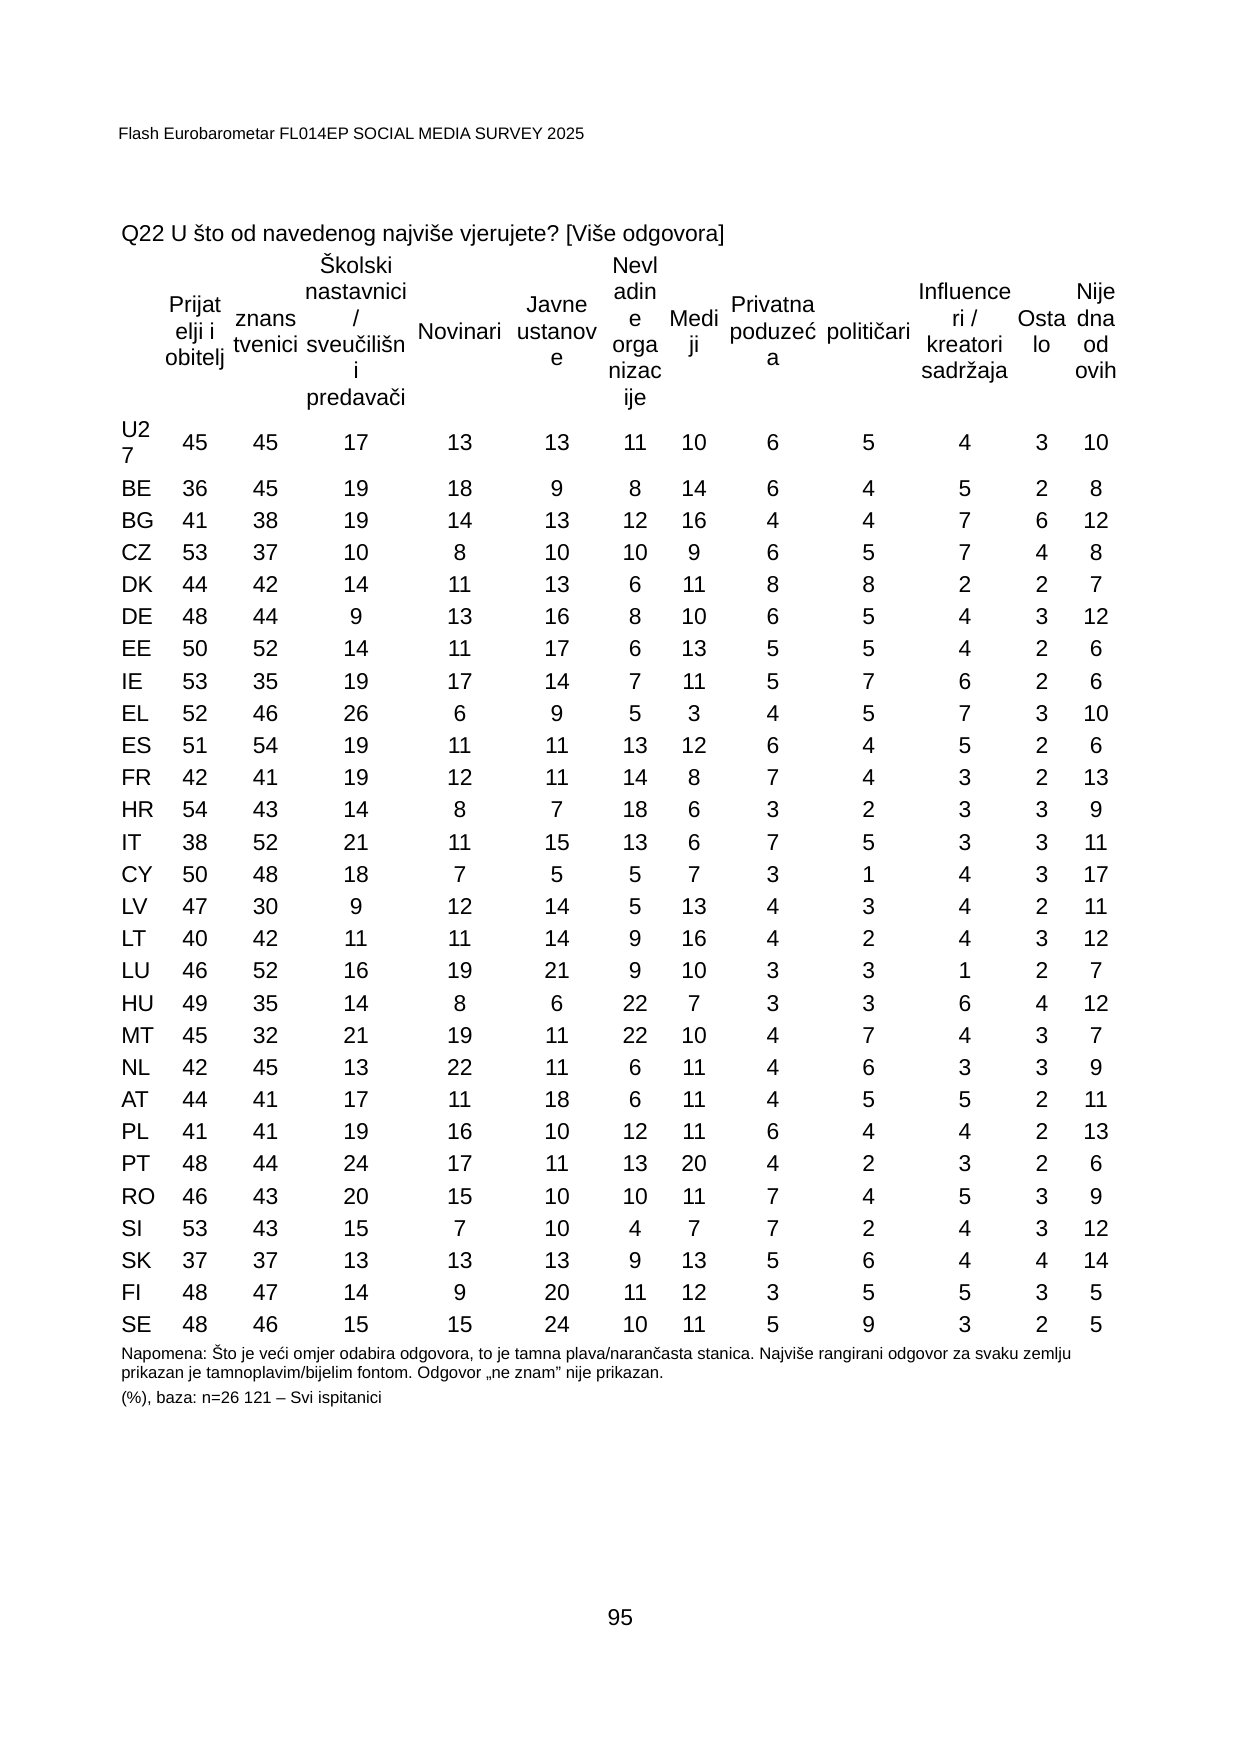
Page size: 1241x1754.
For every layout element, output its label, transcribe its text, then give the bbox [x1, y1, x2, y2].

table_cell 46 [160, 1180, 230, 1212]
table_cell EE [118, 633, 160, 665]
table_cell 5 [822, 1083, 914, 1115]
table_cell 5 [822, 826, 914, 858]
table_cell 17 [411, 665, 508, 697]
table_cell 4 [605, 1212, 665, 1244]
table_cell 6 [665, 794, 723, 826]
table_cell 47 [160, 890, 230, 922]
table_cell 9 [411, 1276, 508, 1308]
table_cell 11 [509, 729, 605, 761]
table_cell 5 [605, 697, 665, 729]
table_cell 2 [1015, 665, 1069, 697]
table_cell Školski nastavnici / sveučilišni predavači [301, 249, 411, 413]
table_cell 19 [301, 504, 411, 536]
table_cell 22 [605, 987, 665, 1019]
table_cell IE [118, 665, 160, 697]
table_cell 4 [723, 1148, 822, 1180]
table_cell 12 [605, 1115, 665, 1147]
table_cell 3 [915, 826, 1014, 858]
table_cell 5 [723, 665, 822, 697]
table_cell NL [118, 1051, 160, 1083]
table_cell 8 [723, 568, 822, 600]
table_cell 4 [915, 1115, 1014, 1147]
table_cell 9 [605, 1244, 665, 1276]
table_cell 37 [230, 1244, 301, 1276]
table_cell (%), baza: n=26 121 – Svi ispitanici [118, 1385, 1123, 1410]
table_cell 22 [605, 1019, 665, 1051]
table_cell 13 [605, 1148, 665, 1180]
table_cell 7 [822, 665, 914, 697]
table_cell 4 [915, 922, 1014, 954]
table_cell 4 [915, 633, 1014, 665]
table_cell 46 [230, 1309, 301, 1341]
table_cell 10 [509, 1180, 605, 1212]
table_cell 12 [665, 1276, 723, 1308]
table_cell 17 [509, 633, 605, 665]
table_cell 16 [411, 1115, 508, 1147]
table_cell 5 [822, 600, 914, 632]
table_cell [118, 249, 160, 413]
table_cell 8 [605, 600, 665, 632]
table_cell 6 [605, 1051, 665, 1083]
table_cell 18 [301, 858, 411, 890]
table_cell 6 [723, 729, 822, 761]
table_cell 2 [1015, 890, 1069, 922]
table_cell 2 [822, 794, 914, 826]
table_cell 37 [230, 536, 301, 568]
table_cell 5 [915, 1276, 1014, 1308]
table_cell 5 [822, 413, 914, 472]
table_cell 15 [301, 1212, 411, 1244]
table_cell 14 [509, 922, 605, 954]
table_cell 5 [723, 633, 822, 665]
table_cell 3 [723, 794, 822, 826]
table_cell 14 [665, 472, 723, 504]
table_cell 7 [915, 504, 1014, 536]
table_cell 3 [723, 987, 822, 1019]
table_cell 11 [301, 922, 411, 954]
table_cell 20 [509, 1276, 605, 1308]
table_cell 6 [605, 1083, 665, 1115]
table_cell 3 [1015, 413, 1069, 472]
table_cell 2 [822, 922, 914, 954]
table_cell ES [118, 729, 160, 761]
table_cell 38 [160, 826, 230, 858]
table_cell 5 [723, 1309, 822, 1341]
table_cell 42 [160, 761, 230, 793]
table_cell 13 [411, 600, 508, 632]
table_cell 4 [723, 1083, 822, 1115]
table_cell Nijedna od ovih [1069, 249, 1123, 413]
table_cell 3 [1015, 1180, 1069, 1212]
table_cell 6 [665, 826, 723, 858]
table_cell 41 [230, 1083, 301, 1115]
table_cell 10 [605, 1309, 665, 1341]
table_cell 11 [411, 729, 508, 761]
table_cell 3 [915, 1148, 1014, 1180]
table_cell Javne ustanove [509, 249, 605, 413]
table_cell 4 [915, 413, 1014, 472]
table_cell 5 [915, 729, 1014, 761]
table_cell 4 [915, 1244, 1014, 1276]
table_cell 11 [1069, 890, 1123, 922]
table_cell 4 [915, 858, 1014, 890]
table_cell PT [118, 1148, 160, 1180]
table_cell 8 [1069, 472, 1123, 504]
table_cell CY [118, 858, 160, 890]
table_cell AT [118, 1083, 160, 1115]
table_cell 9 [301, 890, 411, 922]
table_cell Influenceri / kreatori sadržaja [915, 249, 1014, 413]
table_cell 13 [665, 633, 723, 665]
table_cell 8 [822, 568, 914, 600]
table_cell 5 [723, 1244, 822, 1276]
table_cell 4 [822, 504, 914, 536]
table_cell 24 [509, 1309, 605, 1341]
table_cell 13 [301, 1244, 411, 1276]
table_cell 17 [301, 413, 411, 472]
table_cell 32 [230, 1019, 301, 1051]
table_cell 5 [822, 536, 914, 568]
table_cell 13 [509, 568, 605, 600]
table_cell 6 [915, 665, 1014, 697]
table_cell 48 [160, 1309, 230, 1341]
table_cell 41 [230, 1115, 301, 1147]
table_cell 7 [665, 987, 723, 1019]
table_cell 8 [411, 987, 508, 1019]
table_cell 14 [605, 761, 665, 793]
table_cell 3 [915, 761, 1014, 793]
table_cell 19 [301, 729, 411, 761]
table_cell 6 [509, 987, 605, 1019]
table_cell 2 [1015, 1115, 1069, 1147]
table_cell 2 [1015, 633, 1069, 665]
table_cell CZ [118, 536, 160, 568]
table_cell 10 [605, 1180, 665, 1212]
table_cell 52 [160, 697, 230, 729]
table_cell HR [118, 794, 160, 826]
table_cell 6 [915, 987, 1014, 1019]
table_cell Mediji [665, 249, 723, 413]
table_cell 42 [160, 1051, 230, 1083]
table_cell LT [118, 922, 160, 954]
table_cell 5 [605, 858, 665, 890]
table_cell 43 [230, 794, 301, 826]
table_cell 45 [160, 413, 230, 472]
table_cell 14 [1069, 1244, 1123, 1276]
table_cell 2 [822, 1148, 914, 1180]
table_cell 11 [665, 1180, 723, 1212]
table_cell 5 [822, 633, 914, 665]
table_cell 4 [723, 1051, 822, 1083]
table_cell 6 [1015, 504, 1069, 536]
table_cell BE [118, 472, 160, 504]
table_cell 14 [301, 568, 411, 600]
table_cell 45 [230, 472, 301, 504]
table_cell 21 [301, 1019, 411, 1051]
table_cell 36 [160, 472, 230, 504]
table_cell 10 [301, 536, 411, 568]
table_cell 11 [665, 1083, 723, 1115]
table_cell 16 [509, 600, 605, 632]
table_cell 7 [411, 858, 508, 890]
table_cell 11 [665, 1309, 723, 1341]
table_cell 8 [411, 536, 508, 568]
table_cell 11 [509, 1019, 605, 1051]
table_cell 11 [411, 633, 508, 665]
table_cell 15 [411, 1309, 508, 1341]
table_cell 12 [1069, 600, 1123, 632]
table_cell 47 [230, 1276, 301, 1308]
table_cell 21 [509, 954, 605, 987]
table_cell 13 [411, 413, 508, 472]
table_cell 13 [665, 1244, 723, 1276]
table_cell 6 [723, 536, 822, 568]
table_cell 19 [301, 472, 411, 504]
table_cell 53 [160, 665, 230, 697]
table_cell 2 [1015, 472, 1069, 504]
table_cell 12 [411, 761, 508, 793]
table_cell 4 [723, 697, 822, 729]
table_cell 7 [723, 1180, 822, 1212]
table_cell 6 [723, 472, 822, 504]
table_cell 11 [605, 413, 665, 472]
table_cell 7 [1069, 568, 1123, 600]
table_cell 11 [1069, 826, 1123, 858]
table_cell znanstvenici [230, 249, 301, 413]
table_cell 6 [605, 633, 665, 665]
table_cell 38 [230, 504, 301, 536]
table_cell 30 [230, 890, 301, 922]
table_cell 2 [1015, 729, 1069, 761]
table_cell 15 [301, 1309, 411, 1341]
table_cell 35 [230, 665, 301, 697]
table_cell 13 [1069, 1115, 1123, 1147]
table_cell 15 [411, 1180, 508, 1212]
table_cell 52 [230, 633, 301, 665]
table_cell 14 [301, 794, 411, 826]
table_cell 11 [411, 1083, 508, 1115]
table_cell 42 [230, 568, 301, 600]
table_cell 20 [665, 1148, 723, 1180]
table_cell 18 [411, 472, 508, 504]
table_cell 4 [915, 600, 1014, 632]
table_cell 14 [301, 633, 411, 665]
table_cell 42 [230, 922, 301, 954]
table_cell 3 [822, 890, 914, 922]
table_cell 4 [822, 761, 914, 793]
table_cell LU [118, 954, 160, 987]
table_cell FI [118, 1276, 160, 1308]
table_cell 2 [1015, 761, 1069, 793]
table_cell EL [118, 697, 160, 729]
table_cell 1 [915, 954, 1014, 987]
table_cell 26 [301, 697, 411, 729]
table_cell FR [118, 761, 160, 793]
table_cell 5 [822, 697, 914, 729]
table_cell 12 [1069, 504, 1123, 536]
table_header Q22 U što od navedenog najviše vjerujete? [Više odgovora] [118, 217, 1123, 249]
table_cell 45 [230, 1051, 301, 1083]
table_cell 7 [665, 858, 723, 890]
table_cell 1 [822, 858, 914, 890]
table_cell 7 [723, 826, 822, 858]
table_cell 11 [1069, 1083, 1123, 1115]
table_cell 6 [723, 413, 822, 472]
table_cell 4 [822, 729, 914, 761]
table_cell 37 [160, 1244, 230, 1276]
table_cell 7 [723, 1212, 822, 1244]
table_cell 50 [160, 858, 230, 890]
table_cell 13 [509, 413, 605, 472]
table_cell 14 [301, 1276, 411, 1308]
table_cell 2 [1015, 954, 1069, 987]
table_cell 17 [411, 1148, 508, 1180]
table_cell 13 [1069, 761, 1123, 793]
table_cell BG [118, 504, 160, 536]
table_cell 5 [1069, 1276, 1123, 1308]
table_cell 7 [915, 536, 1014, 568]
table_cell 11 [665, 1115, 723, 1147]
table_cell 7 [665, 1212, 723, 1244]
table_cell 44 [160, 1083, 230, 1115]
table_cell 4 [1015, 987, 1069, 1019]
table_cell 48 [160, 1148, 230, 1180]
table_cell 8 [665, 761, 723, 793]
table_cell 3 [723, 1276, 822, 1308]
table_cell PL [118, 1115, 160, 1147]
table_cell 44 [230, 600, 301, 632]
table_cell 2 [915, 568, 1014, 600]
table_cell 9 [301, 600, 411, 632]
table_cell 4 [723, 890, 822, 922]
table_cell 48 [230, 858, 301, 890]
table_cell 7 [822, 1019, 914, 1051]
table_cell 5 [822, 1276, 914, 1308]
table_cell 9 [1069, 1051, 1123, 1083]
table_cell 14 [509, 890, 605, 922]
table_cell 16 [301, 954, 411, 987]
table_cell 11 [411, 826, 508, 858]
table_cell 15 [509, 826, 605, 858]
table_cell Prijatelji i obitelj [160, 249, 230, 413]
table_cell 6 [822, 1244, 914, 1276]
table_cell 21 [301, 826, 411, 858]
table_cell 52 [230, 826, 301, 858]
table_cell 12 [411, 890, 508, 922]
table_cell 2 [1015, 568, 1069, 600]
table_cell 3 [1015, 1019, 1069, 1051]
table_cell 24 [301, 1148, 411, 1180]
table_cell 44 [160, 568, 230, 600]
table_cell 41 [160, 504, 230, 536]
table_cell 11 [509, 761, 605, 793]
table_cell 53 [160, 536, 230, 568]
table_cell Ostalo [1015, 249, 1069, 413]
table_cell 6 [1069, 665, 1123, 697]
table_cell 46 [160, 954, 230, 987]
table_cell 45 [160, 1019, 230, 1051]
table_cell 13 [509, 504, 605, 536]
table_cell 43 [230, 1212, 301, 1244]
table_cell 9 [509, 697, 605, 729]
table_cell 9 [509, 472, 605, 504]
table_cell 11 [665, 568, 723, 600]
table_cell 7 [915, 697, 1014, 729]
table_cell 10 [1069, 697, 1123, 729]
table_cell 18 [605, 794, 665, 826]
table_cell 11 [509, 1148, 605, 1180]
table_cell 3 [1015, 826, 1069, 858]
table_cell 19 [301, 1115, 411, 1147]
table_cell 7 [605, 665, 665, 697]
table_cell 6 [723, 600, 822, 632]
table_cell 11 [509, 1051, 605, 1083]
table_cell 2 [1015, 1083, 1069, 1115]
table_cell 4 [723, 1019, 822, 1051]
table_cell 4 [915, 890, 1014, 922]
table_cell Nevladine organizacije [605, 249, 665, 413]
table_cell 43 [230, 1180, 301, 1212]
table_cell 9 [1069, 1180, 1123, 1212]
table_cell LV [118, 890, 160, 922]
table_cell 45 [230, 413, 301, 472]
table_cell 3 [1015, 858, 1069, 890]
table_cell 14 [301, 987, 411, 1019]
table_cell 22 [411, 1051, 508, 1083]
table_cell 9 [665, 536, 723, 568]
table_cell 16 [665, 504, 723, 536]
table_cell 14 [509, 665, 605, 697]
table_cell 5 [509, 858, 605, 890]
table_cell 18 [509, 1083, 605, 1115]
table_cell MT [118, 1019, 160, 1051]
table_cell 3 [1015, 794, 1069, 826]
table_cell 4 [915, 1019, 1014, 1051]
table_cell 12 [1069, 922, 1123, 954]
table_cell 4 [1015, 1244, 1069, 1276]
table_cell 9 [605, 922, 665, 954]
table_cell Napomena: Što je veći omjer odabira odgovora, to je tamna plava/narančasta stanica. Najviše rangirani odgovor za svaku zemlju prikazan je tamnoplavim/bijelim fontom. Odgovor „ne znam” nije prikazan. [118, 1341, 1123, 1385]
table_cell 12 [665, 729, 723, 761]
table_cell SI [118, 1212, 160, 1244]
table_cell 13 [605, 826, 665, 858]
table_cell 11 [605, 1276, 665, 1308]
table_cell 5 [1069, 1309, 1123, 1341]
table_cell 7 [1069, 1019, 1123, 1051]
table_cell 35 [230, 987, 301, 1019]
table_cell 19 [411, 954, 508, 987]
table_cell SK [118, 1244, 160, 1276]
table_cell 6 [723, 1115, 822, 1147]
table_cell 51 [160, 729, 230, 761]
table_cell političari [822, 249, 914, 413]
table_cell 13 [665, 890, 723, 922]
table_cell 4 [822, 472, 914, 504]
table_cell 10 [509, 1115, 605, 1147]
table_cell 2 [822, 1212, 914, 1244]
table_cell 6 [411, 697, 508, 729]
table_cell 11 [665, 665, 723, 697]
table_cell HU [118, 987, 160, 1019]
table_cell SE [118, 1309, 160, 1341]
table_cell 48 [160, 600, 230, 632]
table_cell RO [118, 1180, 160, 1212]
table_cell 8 [411, 794, 508, 826]
table_cell 48 [160, 1276, 230, 1308]
table_cell 3 [1015, 1276, 1069, 1308]
table_cell Novinari [411, 249, 508, 413]
table_cell 10 [605, 536, 665, 568]
table_cell 10 [665, 1019, 723, 1051]
table_cell 3 [665, 697, 723, 729]
table_cell 4 [723, 922, 822, 954]
table_cell 17 [301, 1083, 411, 1115]
table_cell 11 [411, 922, 508, 954]
table_cell 2 [1015, 1148, 1069, 1180]
table_cell 13 [301, 1051, 411, 1083]
table_cell 16 [665, 922, 723, 954]
table_cell 3 [1015, 600, 1069, 632]
table_cell 19 [411, 1019, 508, 1051]
table_cell 4 [723, 504, 822, 536]
table_cell 5 [915, 1083, 1014, 1115]
table_cell 54 [230, 729, 301, 761]
table_cell 13 [605, 729, 665, 761]
table_cell 3 [915, 794, 1014, 826]
table_cell 7 [723, 761, 822, 793]
table_cell 3 [915, 1051, 1014, 1083]
table_cell 54 [160, 794, 230, 826]
table_cell 52 [230, 954, 301, 987]
table_cell 12 [1069, 1212, 1123, 1244]
table_cell 3 [822, 987, 914, 1019]
table_cell 7 [411, 1212, 508, 1244]
table_cell 9 [1069, 794, 1123, 826]
table_cell 44 [230, 1148, 301, 1180]
table_cell 19 [301, 665, 411, 697]
table_cell 8 [1069, 536, 1123, 568]
table_cell 2 [1015, 1309, 1069, 1341]
table_cell 10 [509, 1212, 605, 1244]
table_cell 41 [230, 761, 301, 793]
table_cell 7 [509, 794, 605, 826]
table_cell 4 [915, 1212, 1014, 1244]
table_cell 3 [723, 858, 822, 890]
table_cell 3 [1015, 1212, 1069, 1244]
table_cell 6 [605, 568, 665, 600]
table_cell 6 [1069, 729, 1123, 761]
table_cell 50 [160, 633, 230, 665]
table_cell IT [118, 826, 160, 858]
table_cell 9 [822, 1309, 914, 1341]
table_cell 3 [822, 954, 914, 987]
table_cell 14 [411, 504, 508, 536]
table_cell DK [118, 568, 160, 600]
table_cell 5 [605, 890, 665, 922]
table_cell 12 [1069, 987, 1123, 1019]
table_cell 10 [665, 600, 723, 632]
table_cell 41 [160, 1115, 230, 1147]
table_cell 20 [301, 1180, 411, 1212]
table_cell 11 [411, 568, 508, 600]
table_cell DE [118, 600, 160, 632]
table_cell 4 [822, 1115, 914, 1147]
table_cell 7 [1069, 954, 1123, 987]
table_cell 6 [1069, 633, 1123, 665]
table_cell 10 [1069, 413, 1123, 472]
table_cell 6 [1069, 1148, 1123, 1180]
table_cell 5 [915, 472, 1014, 504]
table_cell 3 [1015, 1051, 1069, 1083]
table_cell 19 [301, 761, 411, 793]
table_cell 13 [411, 1244, 508, 1276]
table_cell 3 [723, 954, 822, 987]
table_cell 10 [509, 536, 605, 568]
table_cell 12 [605, 504, 665, 536]
table_cell 17 [1069, 858, 1123, 890]
table_cell 53 [160, 1212, 230, 1244]
table_cell 10 [665, 413, 723, 472]
table_cell U27 [118, 413, 160, 472]
table_cell Privatna poduzeća [723, 249, 822, 413]
table_cell 3 [915, 1309, 1014, 1341]
table_cell 4 [1015, 536, 1069, 568]
table_cell 9 [605, 954, 665, 987]
table_cell 5 [915, 1180, 1014, 1212]
table_cell 6 [822, 1051, 914, 1083]
table_cell 10 [665, 954, 723, 987]
table_cell 40 [160, 922, 230, 954]
table_cell 46 [230, 697, 301, 729]
table_cell 4 [822, 1180, 914, 1212]
table_cell 3 [1015, 697, 1069, 729]
table_cell 11 [665, 1051, 723, 1083]
table_cell 3 [1015, 922, 1069, 954]
table_cell 8 [605, 472, 665, 504]
table_cell 49 [160, 987, 230, 1019]
table_cell 13 [509, 1244, 605, 1276]
